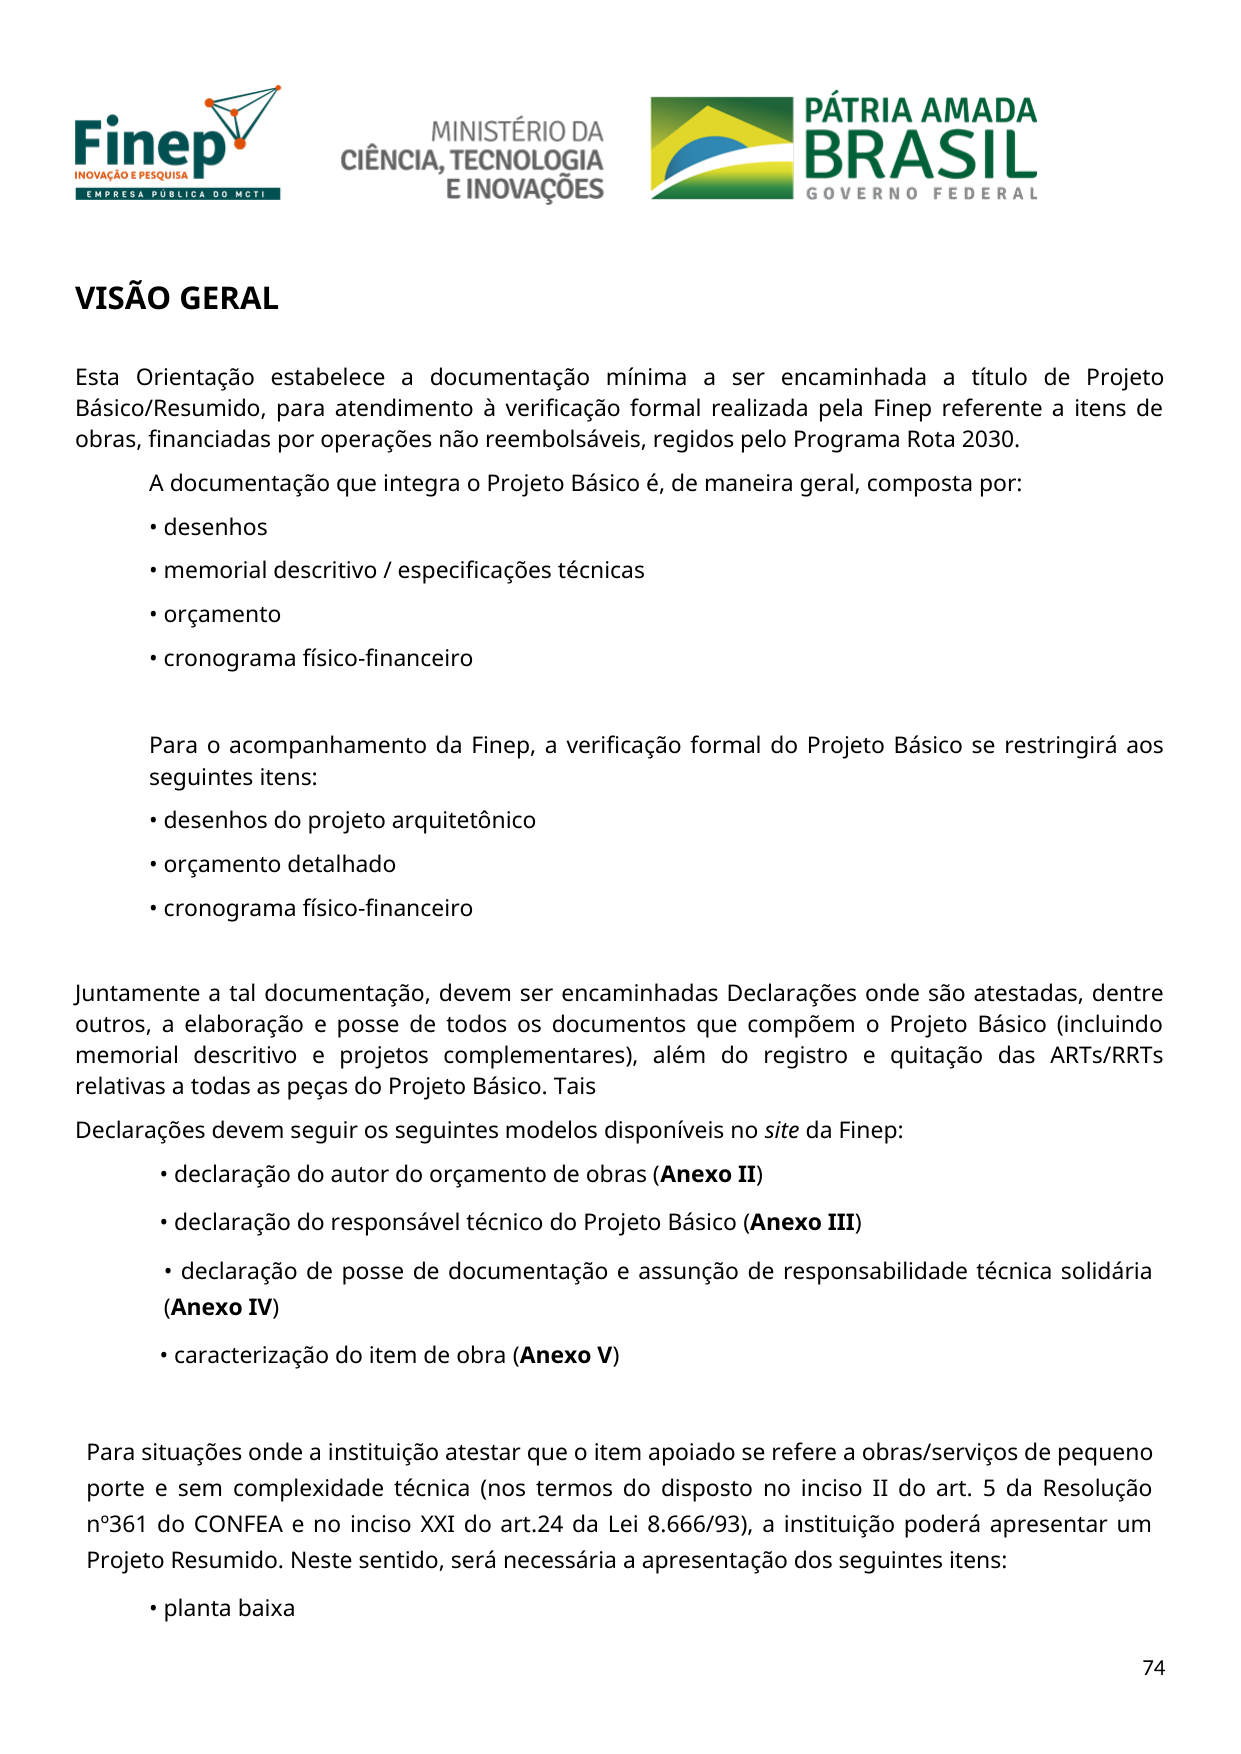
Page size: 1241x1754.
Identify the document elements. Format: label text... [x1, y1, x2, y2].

list • declaração do responsável técnico do Projeto Básico (Anexo III) [86, 1206, 1154, 1237]
list Para situações onde a instituição atestar que o item apoiado se refere a obras/serviços de pequeno porte e sem complexidade técnica (nos termos do disposto no inciso II do art. 5 da Resolução nº361 do CONFEA e no inciso XXI do art.24 da Lei 8.666/93), a instituição poderá apresentar um Projeto Resumido. Neste sentido, será necessária a apresentação dos seguintes itens: [86, 1436, 1154, 1575]
text Juntamente a tal documentação, devem ser encaminhadas Declarações onde são atestadas, dentre outros, a elaboração e posse de todos os documentos que compõem o Projeto Básico (incluindo memorial descritivo e projetos complementares), além do registro e quitação das ARTs/RRTs relativas a todas as peças do Projeto Básico. Tais [75, 977, 1165, 1102]
text A documentação que integra o Projeto Básico é, de maneira geral, composta por: [75, 467, 1165, 498]
text • orçamento [75, 598, 1165, 629]
text Declarações devem seguir os seguintes modelos disponíveis no site da Finep: [75, 1114, 1165, 1145]
text • planta baixa [75, 1592, 1165, 1623]
text VISÃO GERAL [75, 276, 1165, 318]
list • caracterização do item de obra (Anexo V) [86, 1339, 1154, 1370]
text • memorial descritivo / especificações técnicas [75, 554, 1165, 586]
text • cronograma físico-financeiro [75, 892, 1165, 923]
text • cronograma físico-financeiro [75, 642, 1165, 673]
list • declaração do autor do orçamento de obras (Anexo II) [86, 1158, 1154, 1189]
text Esta Orientação estabelece a documentação mínima a ser encaminhada a título de Projeto Básico/Resumido, para atendimento à verificação formal realizada pela Finep referente a itens de obras, financiadas por operações não reembolsáveis, regidos pelo Programa Rota 2030. [75, 361, 1165, 454]
text • desenhos [75, 511, 1165, 542]
text • desenhos do projeto arquitetônico [75, 804, 1165, 836]
text Para o acompanhamento da Finep, a verificação formal do Projeto Básico se restringirá aos seguintes itens: [149, 729, 1165, 792]
list • declaração de posse de documentação e assunção de responsabilidade técnica solidária (Anexo IV) [164, 1255, 1154, 1322]
text • orçamento detalhado [75, 848, 1165, 879]
